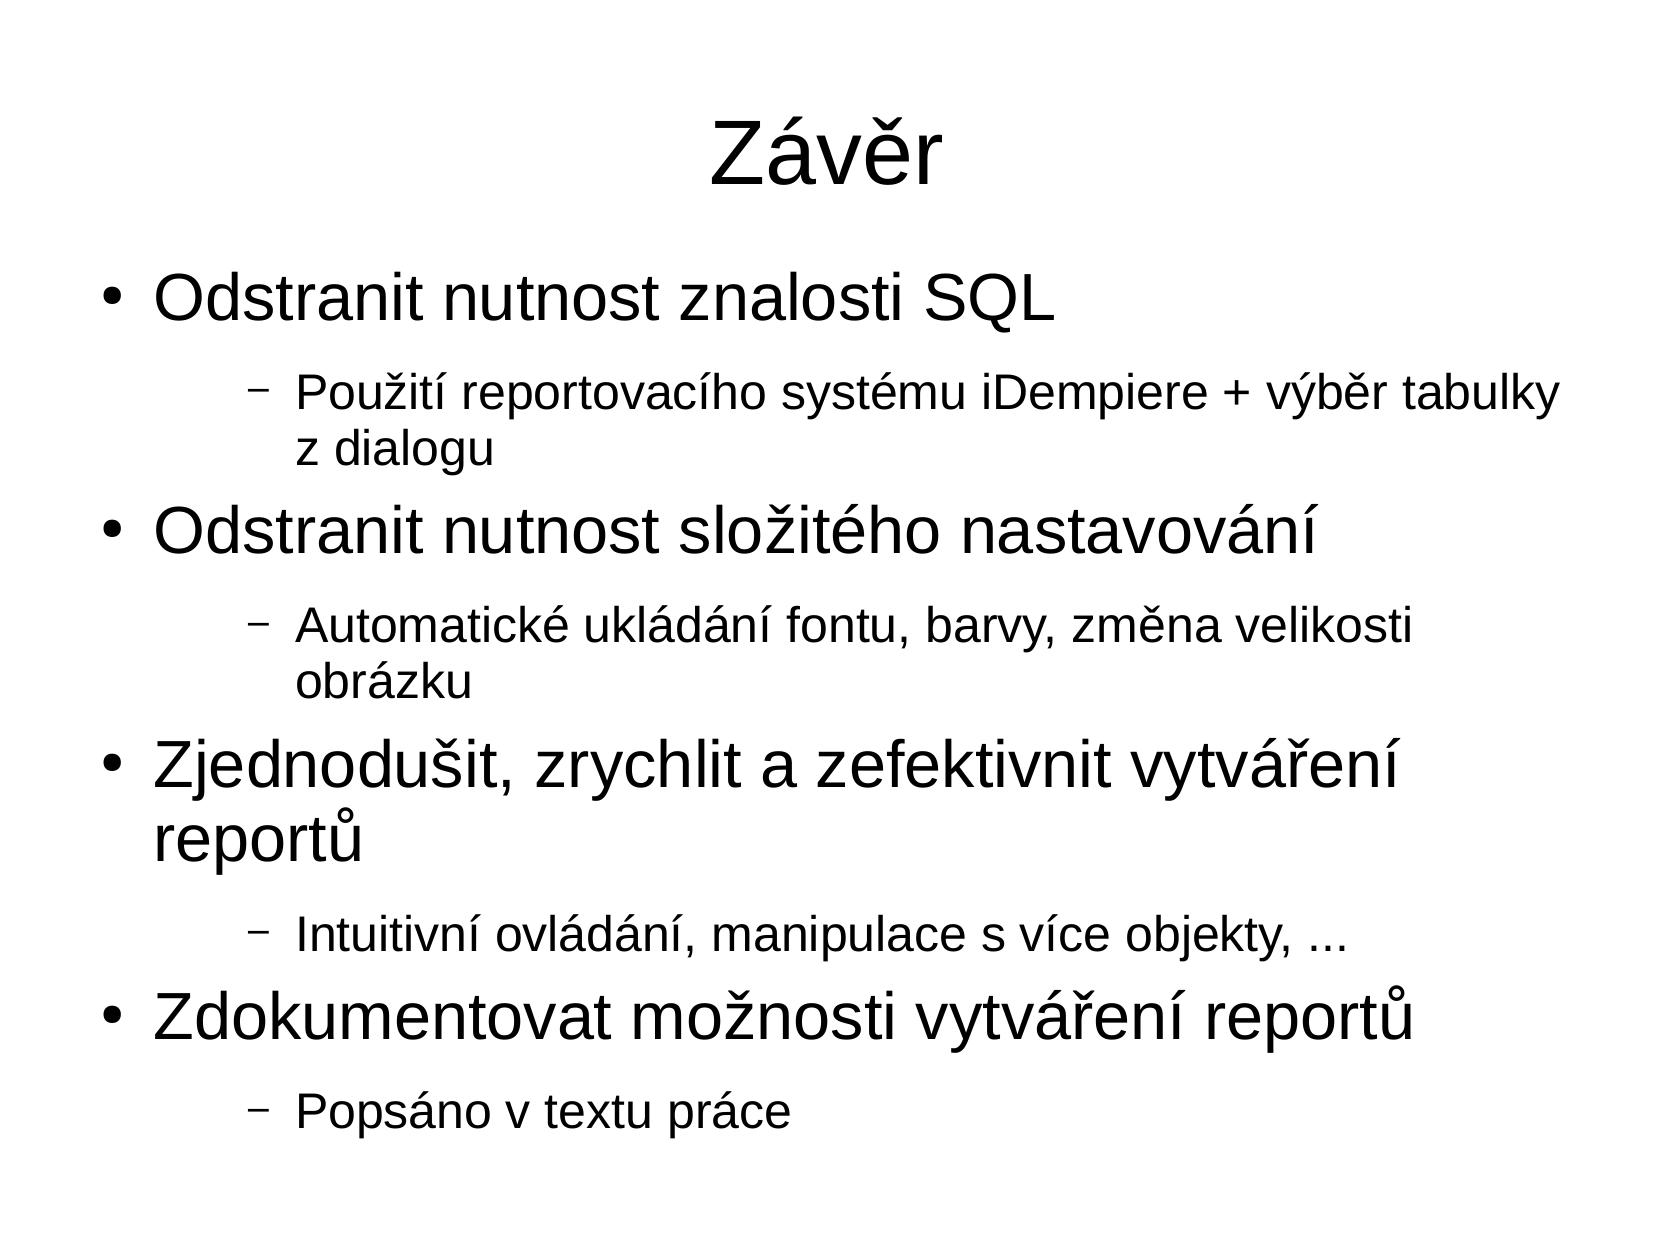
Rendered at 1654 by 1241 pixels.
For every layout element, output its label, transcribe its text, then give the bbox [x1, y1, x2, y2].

list Odstranit nutnost znalosti SQL Použití reportovacího systému iDempiere + výběr tabulky z dialogu Odstranit nutnost složitého nastavování Automatické ukládání fontu, barvy, změna velikosti obrázku Zjednodušit, zrychlit a zefektivnit vytváření reportů Intuitivní ovládání, manipulace s více objekty, ... Zdokumentovat možnosti vytváření reportů Popsáno v textu práce [82, 259, 1571, 1140]
title Závěr [82, 49, 1571, 257]
